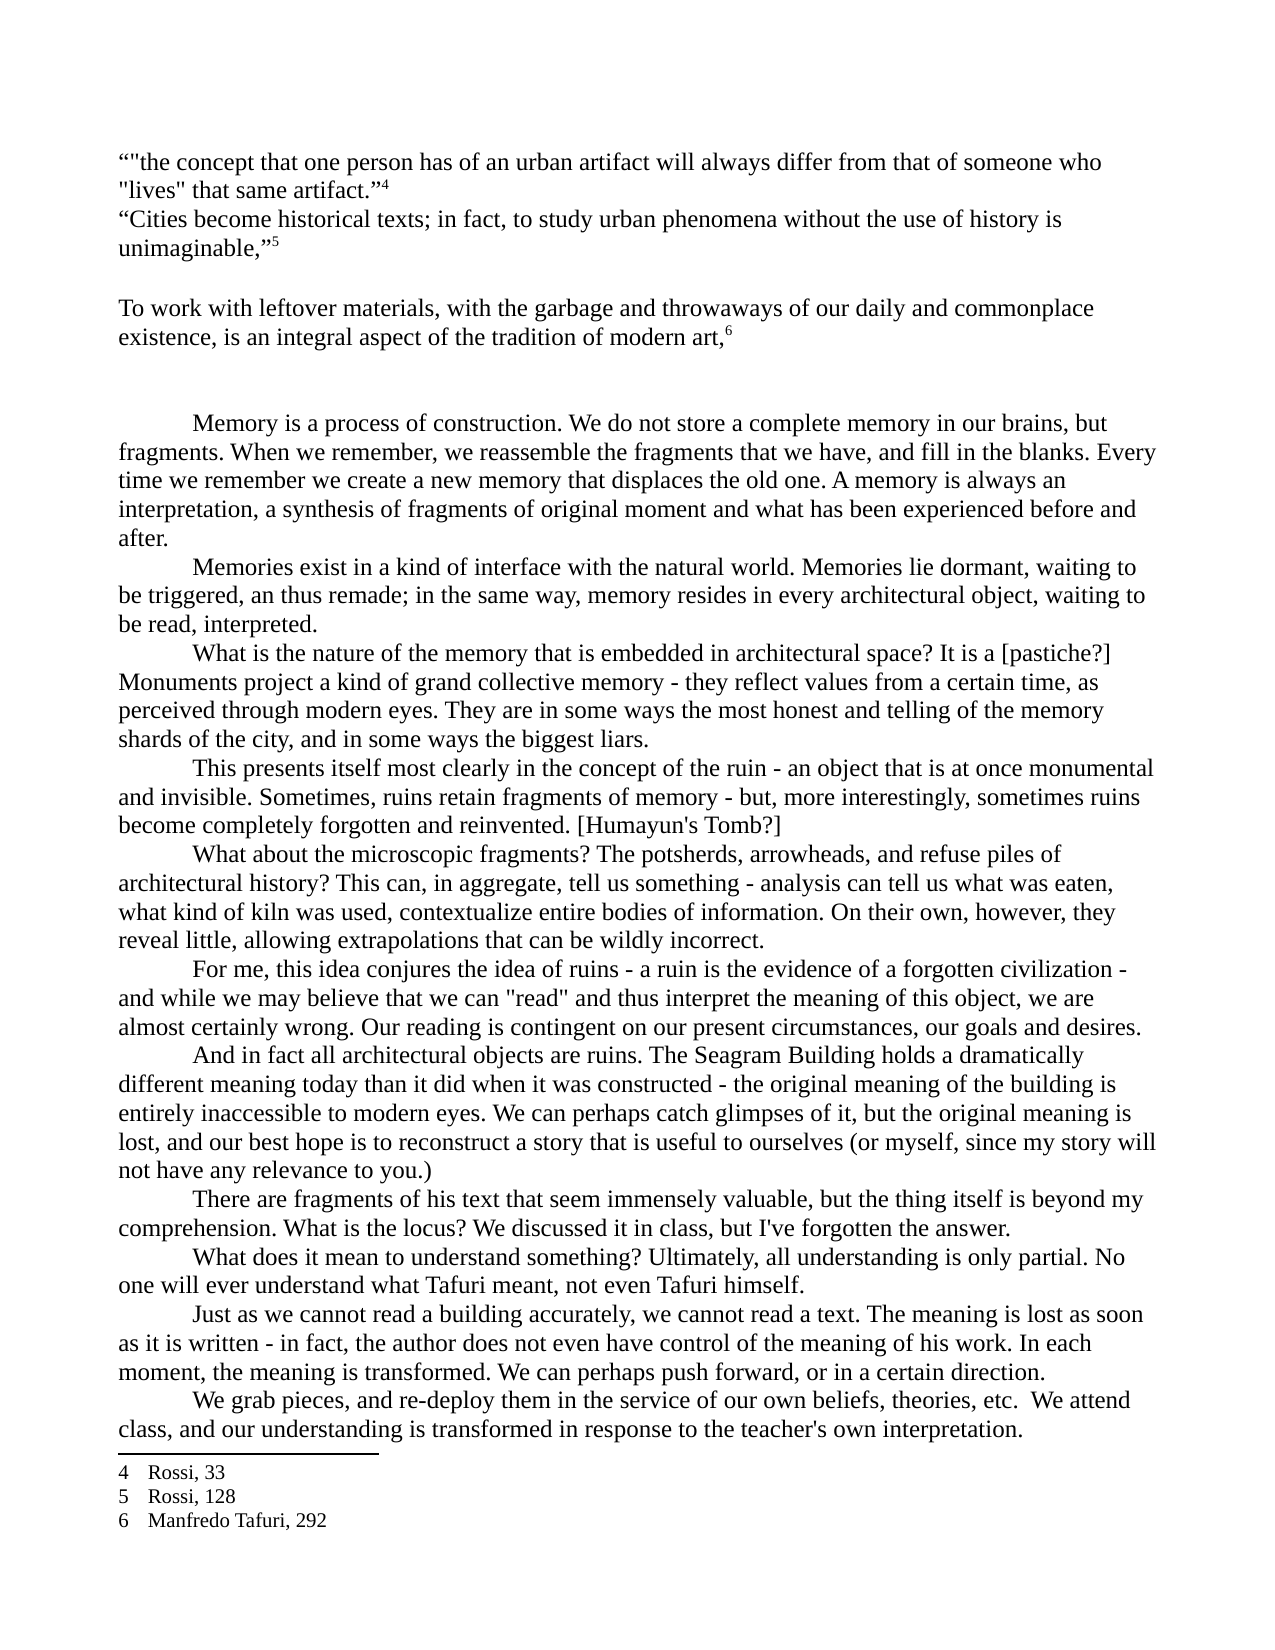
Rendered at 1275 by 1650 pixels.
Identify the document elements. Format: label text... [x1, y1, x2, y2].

text “"the concept that one person has of an urban artifact will always differ from that of someone who "lives" that same artifact.” [118, 147, 1157, 204]
text We grab pieces, and re-deploy them in the service of our own beliefs, theories, etc. We attend class, and our understanding is transformed in response to the teacher's own interpretation. [118, 1386, 1157, 1443]
text What is the nature of the memory that is embedded in architectural space? It is a [pastiche?] Monuments project a kind of grand collective memory - they reflect values from a certain time, as perceived through modern eyes. They are in some ways the most honest and telling of the memory shards of the city, and in some ways the biggest liars. [118, 638, 1157, 753]
text To work with leftover materials, with the garbage and throwaways of our daily and commonplace existence, is an integral aspect of the tradition of modern art, [118, 293, 1157, 351]
text What about the microscopic fragments? The potsherds, arrowheads, and refuse piles of architectural history? This can, in aggregate, tell us something - analysis can tell us what was eaten, what kind of kiln was used, contextualize entire bodies of information. On their own, however, they reveal little, allowing extrapolations that can be wildly incorrect. [118, 839, 1157, 954]
text For me, this idea conjures the idea of ruins - a ruin is the evidence of a forgotten civilization - and while we may believe that we can "read" and thus interpret the meaning of this object, we are almost certainly wrong. Our reading is contingent on our present circumstances, our goals and desires. [118, 954, 1157, 1041]
text Memory is a process of construction. We do not store a complete memory in our brains, but fragments. When we remember, we reassemble the fragments that we have, and fill in the blanks. Every time we remember we create a new memory that displaces the old one. A memory is always an interpretation, a synthesis of fragments of original moment and what has been experienced before and after. [118, 408, 1157, 552]
text “Cities become historical texts; in fact, to study urban phenomena without the use of history is unimaginable,” [118, 204, 1157, 262]
text Rossi, 128 [118, 1484, 1157, 1508]
text There are fragments of his text that seem immensely valuable, but the thing itself is beyond my comprehension. What is the locus? We discussed it in class, but I've forgotten the answer. [118, 1184, 1157, 1242]
text Just as we cannot read a building accurately, we cannot read a text. The meaning is lost as soon as it is written - in fact, the author does not even have control of the meaning of his work. In each moment, the meaning is transformed. We can perhaps push forward, or in a certain direction. [118, 1299, 1157, 1386]
text Manfredo Tafuri, 292 [118, 1508, 1157, 1532]
text Memories exist in a kind of interface with the natural world. Memories lie dormant, waiting to be triggered, an thus remade; in the same way, memory resides in every architectural object, waiting to be read, interpreted. [118, 552, 1157, 638]
text This presents itself most clearly in the concept of the ruin - an object that is at once monumental and invisible. Sometimes, ruins retain fragments of memory - but, more interestingly, sometimes ruins become completely forgotten and reinvented. [Humayun's Tomb?] [118, 753, 1157, 839]
text Rossi, 33 [118, 1460, 1157, 1484]
text And in fact all architectural objects are ruins. The Seagram Building holds a dramatically different meaning today than it did when it was constructed - the original meaning of the building is entirely inaccessible to modern eyes. We can perhaps catch glimpses of it, but the original meaning is lost, and our best hope is to reconstruct a story that is useful to ourselves (or myself, since my story will not have any relevance to you.) [118, 1041, 1157, 1184]
text What does it mean to understand something? Ultimately, all understanding is only partial. No one will ever understand what Tafuri meant, not even Tafuri himself. [118, 1242, 1157, 1299]
